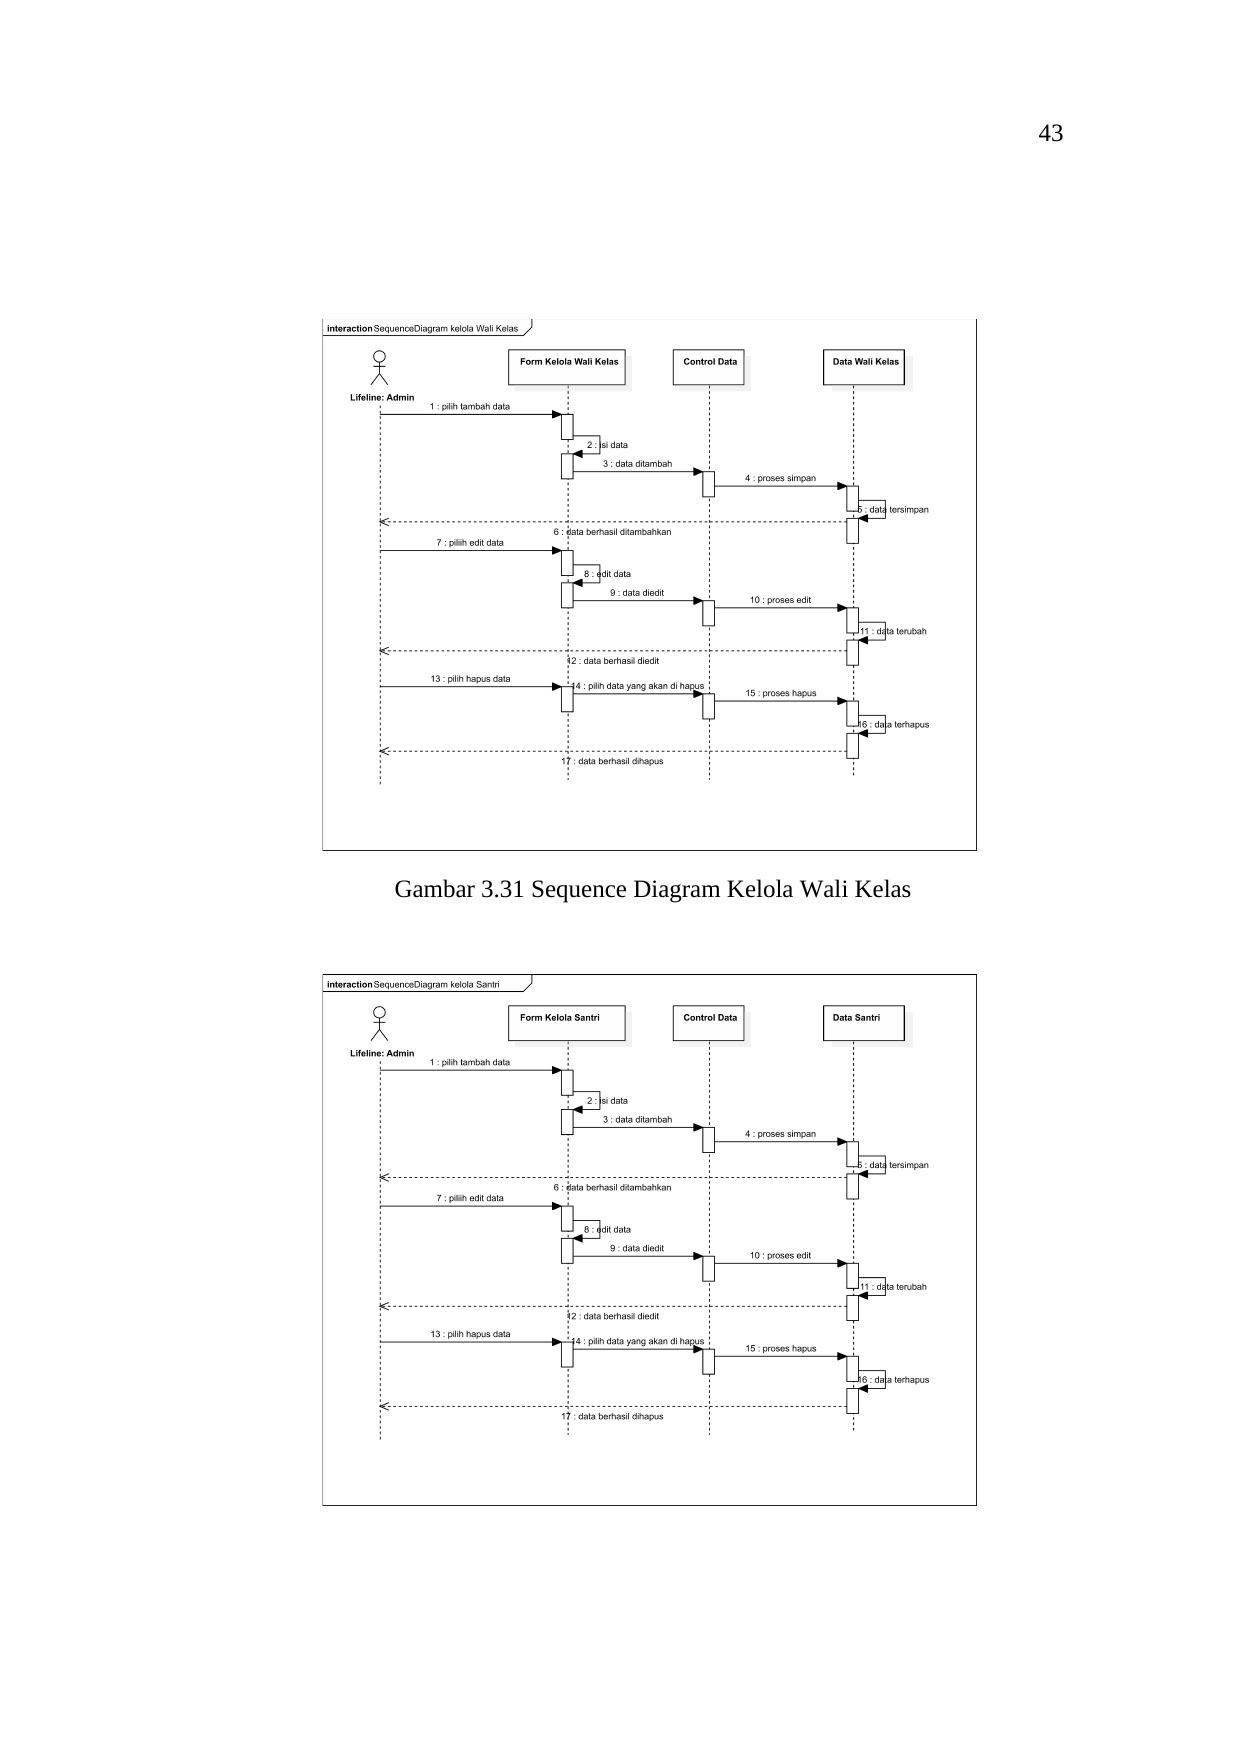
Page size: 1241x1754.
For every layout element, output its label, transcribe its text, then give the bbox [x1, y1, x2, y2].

picture [322, 319, 977, 851]
table_header Gambar 3.31 Sequence Diagram Kelola Wali Kelas [236, 266, 1063, 975]
picture [322, 974, 977, 1506]
